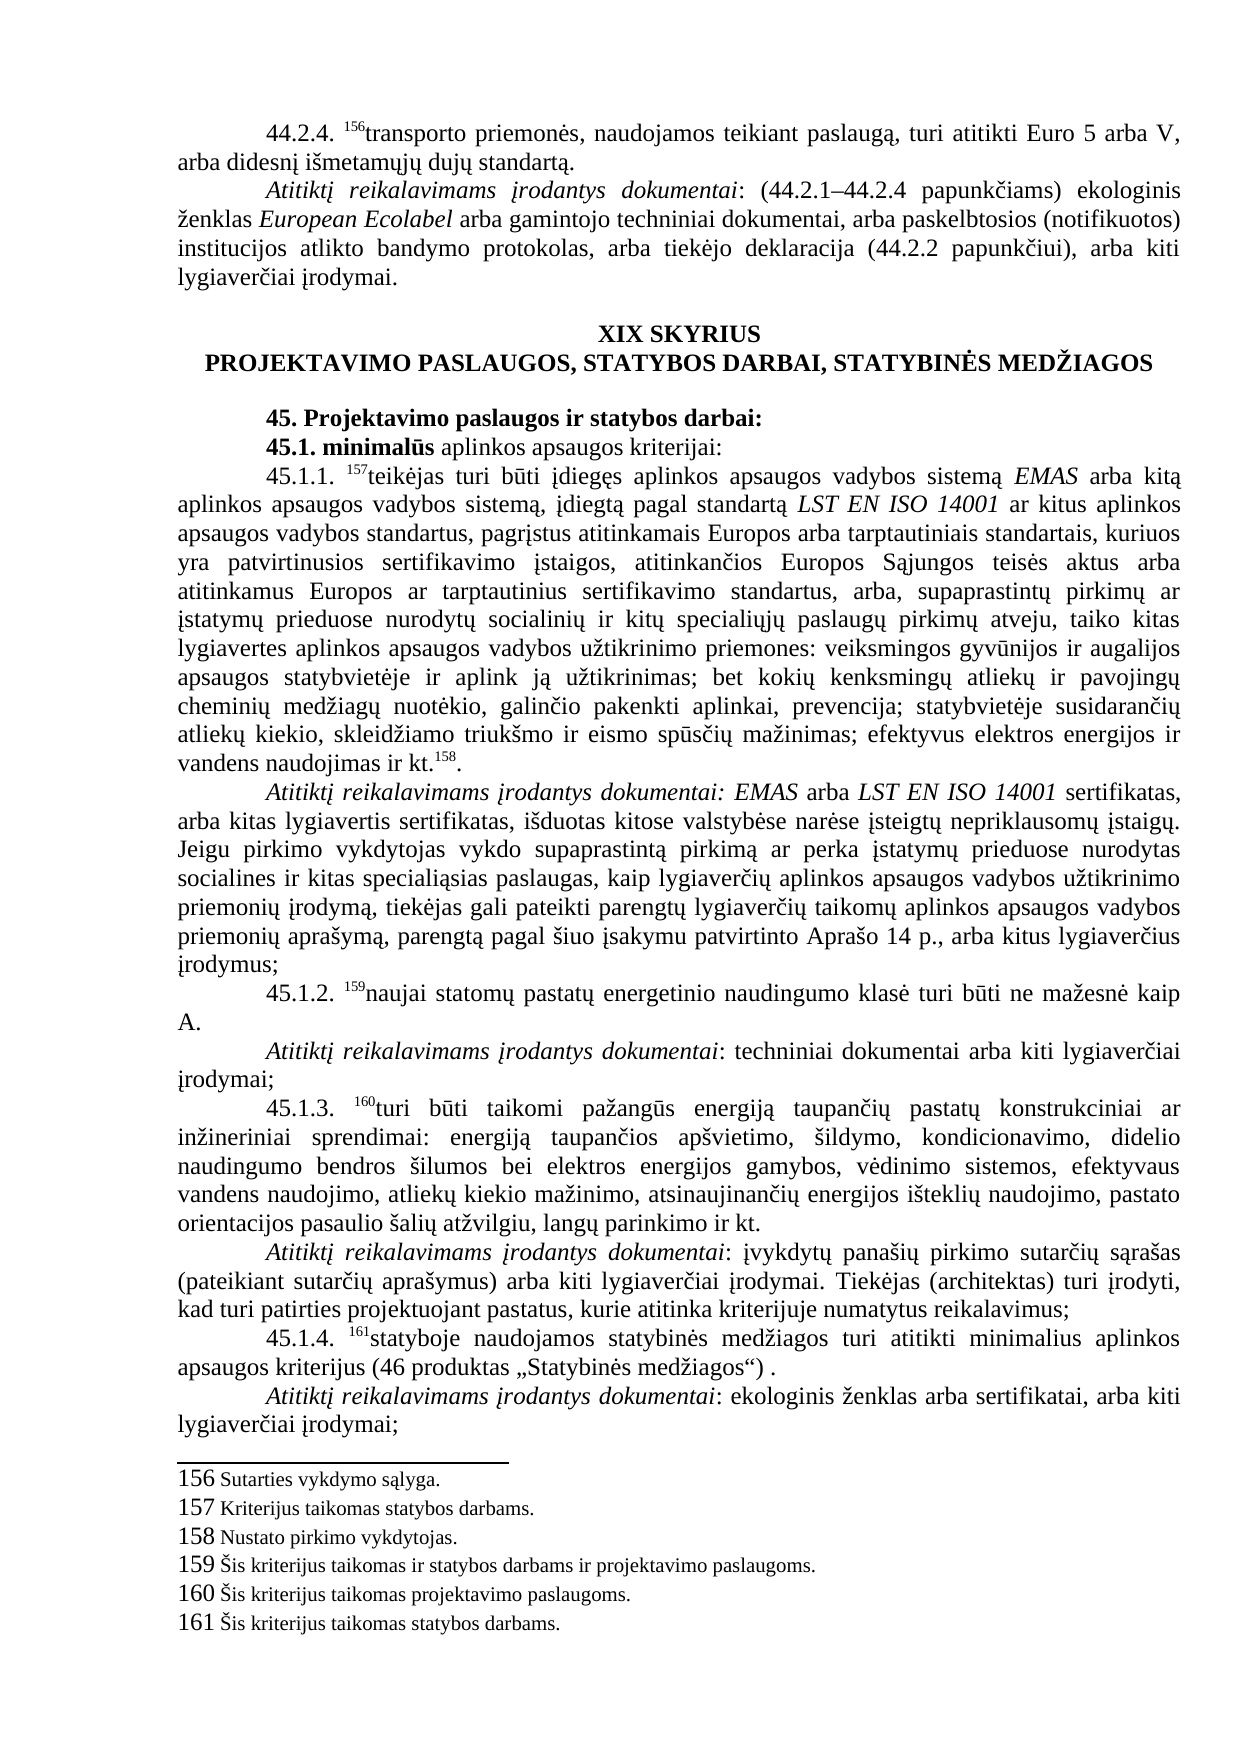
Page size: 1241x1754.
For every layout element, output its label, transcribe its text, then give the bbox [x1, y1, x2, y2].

text Atitiktį reikalavimams įrodantys dokumentai: ekologinis ženklas arba sertifikatai, arba kiti lygiaverčiai įrodymai; [177, 1381, 1181, 1438]
text Nustato pirkimo vykdytojas. [177, 1521, 1181, 1549]
text Atitiktį reikalavimams įrodantys dokumentai: EMAS arba LST EN ISO 14001 sertifikatas, arba kitas lygiavertis sertifikatas, išduotas kitose valstybėse narėse įsteigtų nepriklausomų įstaigų. Jeigu pirkimo vykdytojas vykdo supaprastintą pirkimą ar perka įstatymų prieduose nurodytas socialines ir kitas specialiąsias paslaugas, kaip lygiaverčių aplinkos apsaugos vadybos užtikrinimo priemonių įrodymą, tiekėjas gali pateikti parengtų lygiaverčių taikomų aplinkos apsaugos vadybos priemonių aprašymą, parengtą pagal šiuo įsakymu patvirtinto Aprašo 14 p., arba kitus lygiaverčius įrodymus; [177, 777, 1181, 978]
text Kriterijus taikomas statybos darbams. [177, 1492, 1181, 1521]
text 44.2.4. transporto priemonės, naudojamos teikiant paslaugą, turi atitikti Euro 5 arba V, arba didesnį išmetamųjų dujų standartą. [177, 118, 1181, 176]
text Atitiktį reikalavimams įrodantys dokumentai: įvykdytų panašių pirkimo sutarčių sąrašas (pateikiant sutarčių aprašymus) arba kiti lygiaverčiai įrodymai. Tiekėjas (architektas) turi įrodyti, kad turi patirties projektuojant pastatus, kurie atitinka kriterijuje numatytus reikalavimus; [177, 1237, 1181, 1323]
text Atitiktį reikalavimams įrodantys dokumentai: techniniai dokumentai arba kiti lygiaverčiai įrodymai; [177, 1036, 1181, 1093]
text Sutarties vykdymo sąlyga. [177, 1463, 1181, 1492]
text 45.1.3. turi būti taikomi pažangūs energiją taupančių pastatų konstrukciniai ar inžineriniai sprendimai: energiją taupančios apšvietimo, šildymo, kondicionavimo, didelio naudingumo bendros šilumos bei elektros energijos gamybos, vėdinimo sistemos, efektyvaus vandens naudojimo, atliekų kiekio mažinimo, atsinaujinančių energijos išteklių naudojimo, pastato orientacijos pasaulio šalių atžvilgiu, langų parinkimo ir kt. [177, 1093, 1181, 1237]
text 45.1.4. statyboje naudojamos statybinės medžiagos turi atitikti minimalius aplinkos apsaugos kriterijus (46 produktas „Statybinės medžiagos“) . [177, 1323, 1181, 1381]
text 45.1.2. naujai statomų pastatų energetinio naudingumo klasė turi būti ne mažesnė kaip A. [177, 978, 1181, 1036]
text Šis kriterijus taikomas projektavimo paslaugoms. [177, 1578, 1181, 1607]
text 45. Projektavimo paslaugos ir statybos darbai: [177, 403, 1181, 432]
text 45.1.1. teikėjas turi būti įdiegęs aplinkos apsaugos vadybos sistemą EMAS arba kitą aplinkos apsaugos vadybos sistemą, įdiegtą pagal standartą LST EN ISO 14001 ar kitus aplinkos apsaugos vadybos standartus, pagrįstus atitinkamais Europos arba tarptautiniais standartais, kuriuos yra patvirtinusios sertifikavimo įstaigos, atitinkančios Europos Sąjungos teisės aktus arba atitinkamus Europos ar tarptautinius sertifikavimo standartus, arba, supaprastintų pirkimų ar įstatymų prieduose nurodytų socialinių ir kitų specialiųjų paslaugų pirkimų atveju, taiko kitas lygiavertes aplinkos apsaugos vadybos užtikrinimo priemones: veiksmingos gyvūnijos ir augalijos apsaugos statybvietėje ir aplink ją užtikrinimas; bet kokių kenksmingų atliekų ir pavojingų cheminių medžiagų nuotėkio, galinčio pakenkti aplinkai, prevencija; statybvietėje susidarančių atliekų kiekio, skleidžiamo triukšmo ir eismo spūsčių mažinimas; efektyvus elektros energijos ir vandens naudojimas ir kt.. [177, 461, 1181, 777]
text Šis kriterijus taikomas ir statybos darbams ir projektavimo paslaugoms. [177, 1549, 1181, 1578]
text Atitiktį reikalavimams įrodantys dokumentai: (44.2.1–44.2.4 papunkčiams) ekologinis ženklas European Ecolabel arba gamintojo techniniai dokumentai, arba paskelbtosios (notifikuotos) institucijos atlikto bandymo protokolas, arba tiekėjo deklaracija (44.2.2 papunkčiui), arba kiti lygiaverčiai įrodymai. [177, 176, 1181, 291]
text Šis kriterijus taikomas statybos darbams. [177, 1607, 1181, 1636]
text XIX SKYRIUS [177, 319, 1181, 348]
text PROJEKTAVIMO PASLAUGOS, STATYBOS DARBAI, STATYBINĖS MEDŽIAGOS [177, 348, 1181, 377]
text 45.1. minimalūs aplinkos apsaugos kriterijai: [177, 432, 1181, 461]
